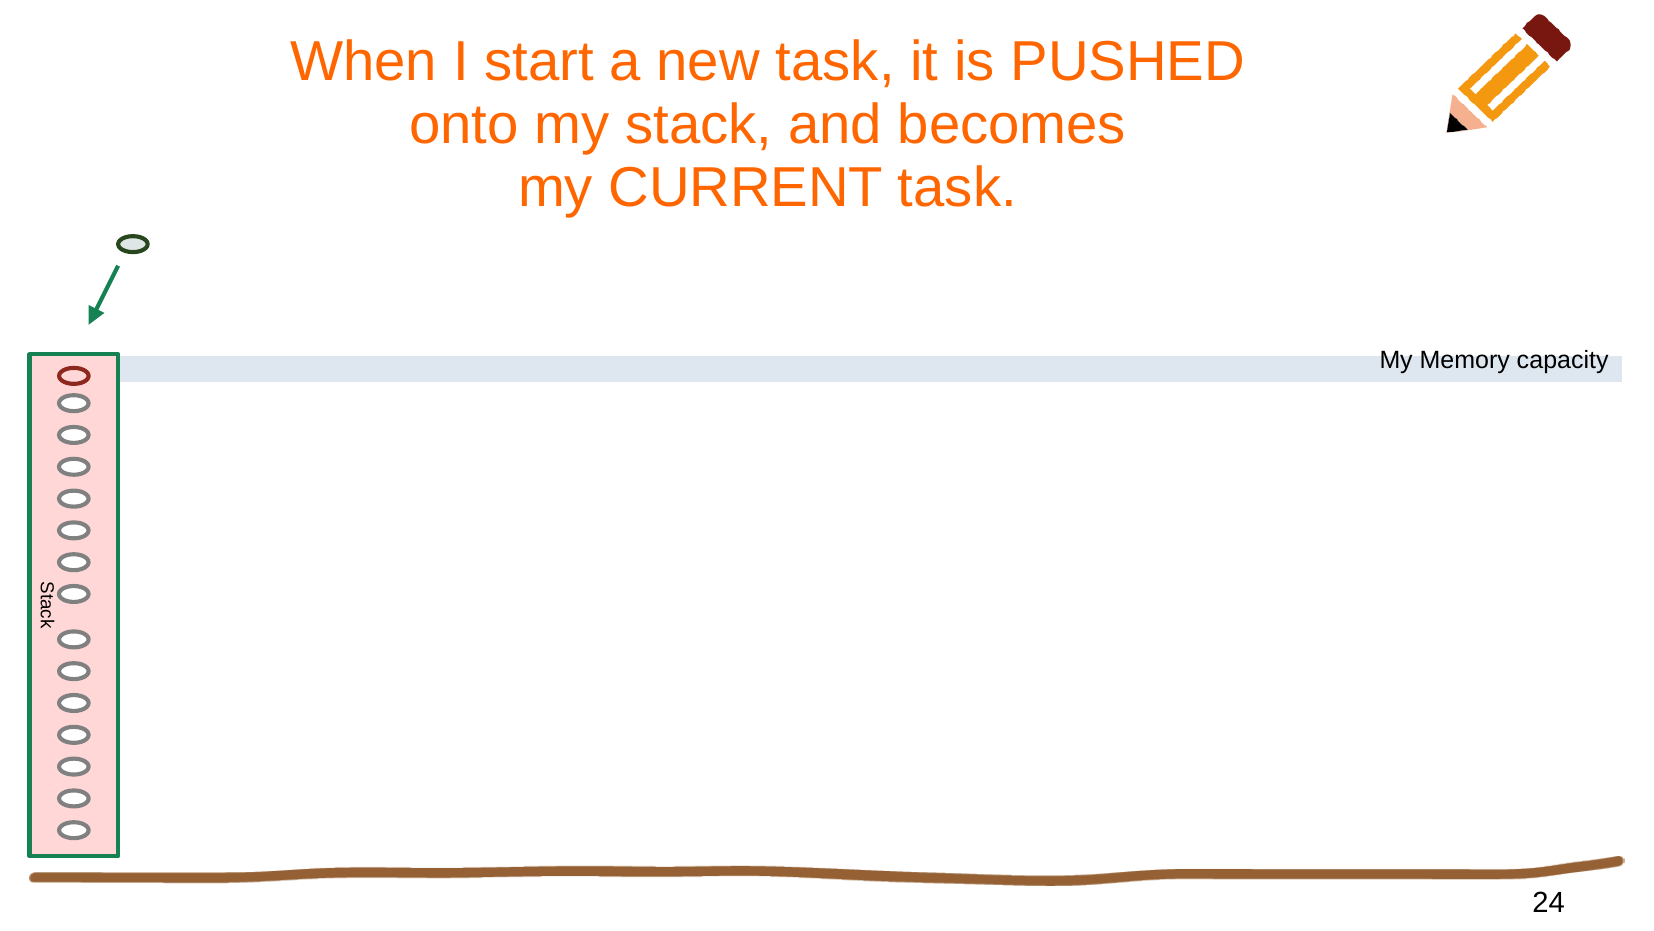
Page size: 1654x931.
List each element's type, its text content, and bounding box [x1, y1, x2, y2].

text_box My Memory capacity [1364, 338, 1625, 381]
text_box [58, 522, 89, 539]
text_box [58, 490, 89, 507]
text_box [59, 822, 89, 839]
title When I start a new task, it is PUSHED onto my stack, and becomes my CURRENT task. [88, 29, 1447, 237]
text_box [58, 426, 89, 443]
text_box [59, 631, 89, 648]
picture [1446, 14, 1571, 133]
text_box [59, 695, 89, 711]
text_box [118, 236, 148, 253]
text_box [59, 663, 89, 680]
text_box [119, 354, 1625, 384]
text_box [58, 458, 89, 475]
text_box [58, 586, 89, 602]
text_box [58, 554, 89, 571]
text_box [59, 790, 89, 807]
text_box [58, 395, 89, 412]
text_box [59, 726, 89, 743]
text_box [59, 758, 89, 775]
text_box Stack [29, 354, 119, 857]
text_box [59, 367, 89, 384]
picture [29, 856, 1625, 886]
